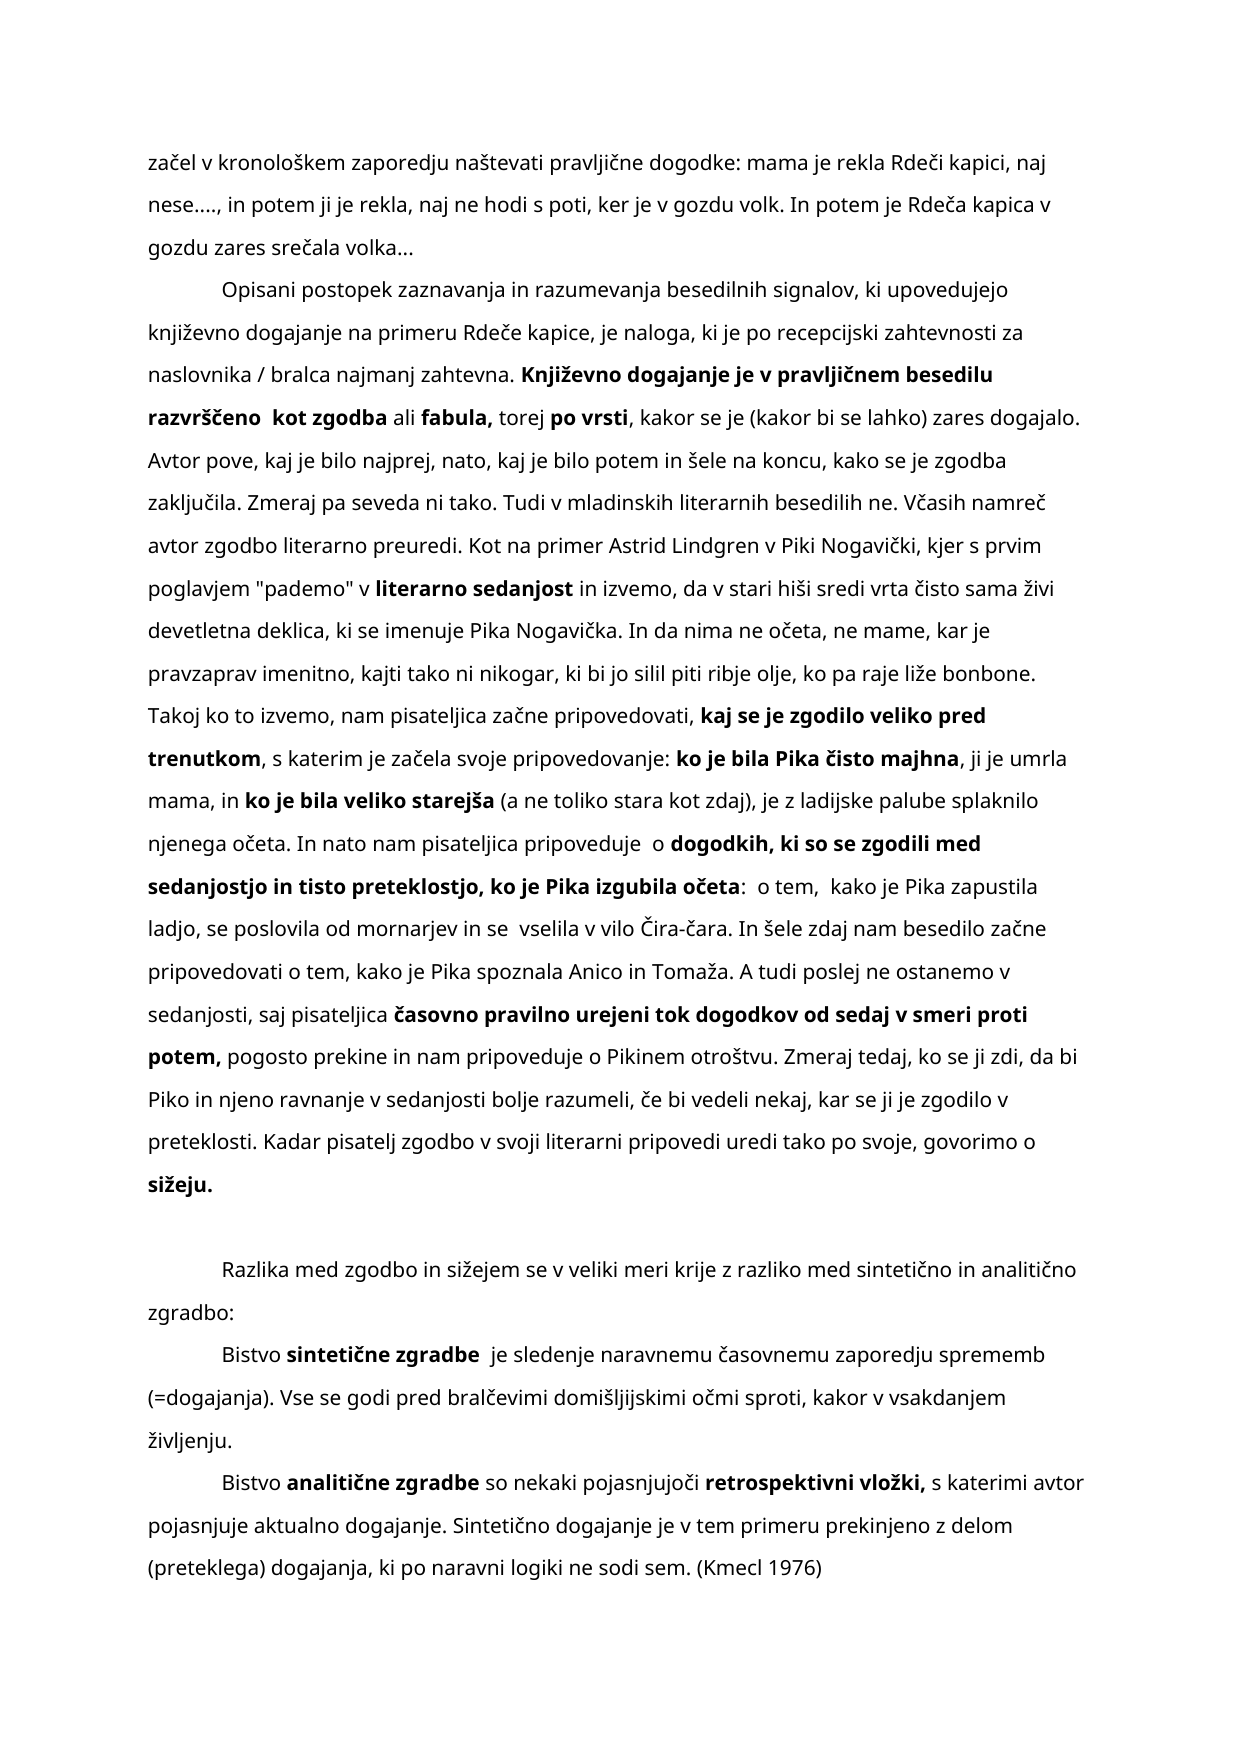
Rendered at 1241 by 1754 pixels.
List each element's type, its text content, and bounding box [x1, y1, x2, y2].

text Bistvo sintetične zgradbe je sledenje naravnemu časovnemu zaporedju sprememb (=dogajanja). Vse se godi pred bralčevimi domišljijskimi očmi sproti, kakor v vsakdanjem življenju. [148, 1341, 1093, 1454]
text Razlika med zgodbo in sižejem se v veliki meri krije z razliko med sintetično in analitično zgradbo: [148, 1255, 1093, 1326]
text začel v kronološkem zaporedju naštevati pravljične dogodke: mama je rekla Rdeči kapici, naj nese...., in potem ji je rekla, naj ne hodi s poti, ker je v gozdu volk. In potem je Rdeča kapica v gozdu zares srečala volka... [148, 148, 1093, 261]
text Opisani postopek zaznavanja in razumevanja besedilnih signalov, ki upovedujejo književno dogajanje na primeru Rdeče kapice, je naloga, ki je po recepcijski zahtevnosti za naslovnika / bralca najmanj zahtevna. Književno dogajanje je v pravljičnem besedilu razvrščeno kot zgodba ali fabula, torej po vrsti, kakor se je (kakor bi se lahko) zares dogajalo. Avtor pove, kaj je bilo najprej, nato, kaj je bilo potem in šele na koncu, kako se je zgodba zaključila. Zmeraj pa seveda ni tako. Tudi v mladinskih literarnih besedilih ne. Včasih namreč avtor zgodbo literarno preuredi. Kot na primer Astrid Lindgren v Piki Nogavički, kjer s prvim poglavjem "pademo" v literarno sedanjost in izvemo, da v stari hiši sredi vrta čisto sama živi devetletna deklica, ki se imenuje Pika Nogavička. In da nima ne očeta, ne mame, kar je pravzaprav imenitno, kajti tako ni nikogar, ki bi jo silil piti ribje olje, ko pa raje liže bonbone. Takoj ko to izvemo, nam pisateljica začne pripovedovati, kaj se je zgodilo veliko pred trenutkom, s katerim je začela svoje pripovedovanje: ko je bila Pika čisto majhna, ji je umrla mama, in ko je bila veliko starejša (a ne toliko stara kot zdaj), je z ladijske palube splaknilo njenega očeta. In nato nam pisateljica pripoveduje o dogodkih, ki so se zgodili med sedanjostjo in tisto preteklostjo, ko je Pika izgubila očeta: o tem, kako je Pika zapustila ladjo, se poslovila od mornarjev in se vselila v vilo Čira-čara. In šele zdaj nam besedilo začne pripovedovati o tem, kako je Pika spoznala Anico in Tomaža. A tudi poslej ne ostanemo v sedanjosti, saj pisateljica časovno pravilno urejeni tok dogodkov od sedaj v smeri proti potem, pogosto prekine in nam pripoveduje o Pikinem otroštvu. Zmeraj tedaj, ko se ji zdi, da bi Piko in njeno ravnanje v sedanjosti bolje razumeli, če bi vedeli nekaj, kar se ji je zgodilo v preteklosti. Kadar pisatelj zgodbo v svoji literarni pripovedi uredi tako po svoje, govorimo o sižeju. [148, 275, 1093, 1198]
text Bistvo analitične zgradbe so nekaki pojasnjujoči retrospektivni vložki, s katerimi avtor pojasnjuje aktualno dogajanje. Sintetično dogajanje je v tem primeru prekinjeno z delom (preteklega) dogajanja, ki po naravni logiki ne sodi sem. (Kmecl 1976) [148, 1468, 1093, 1582]
